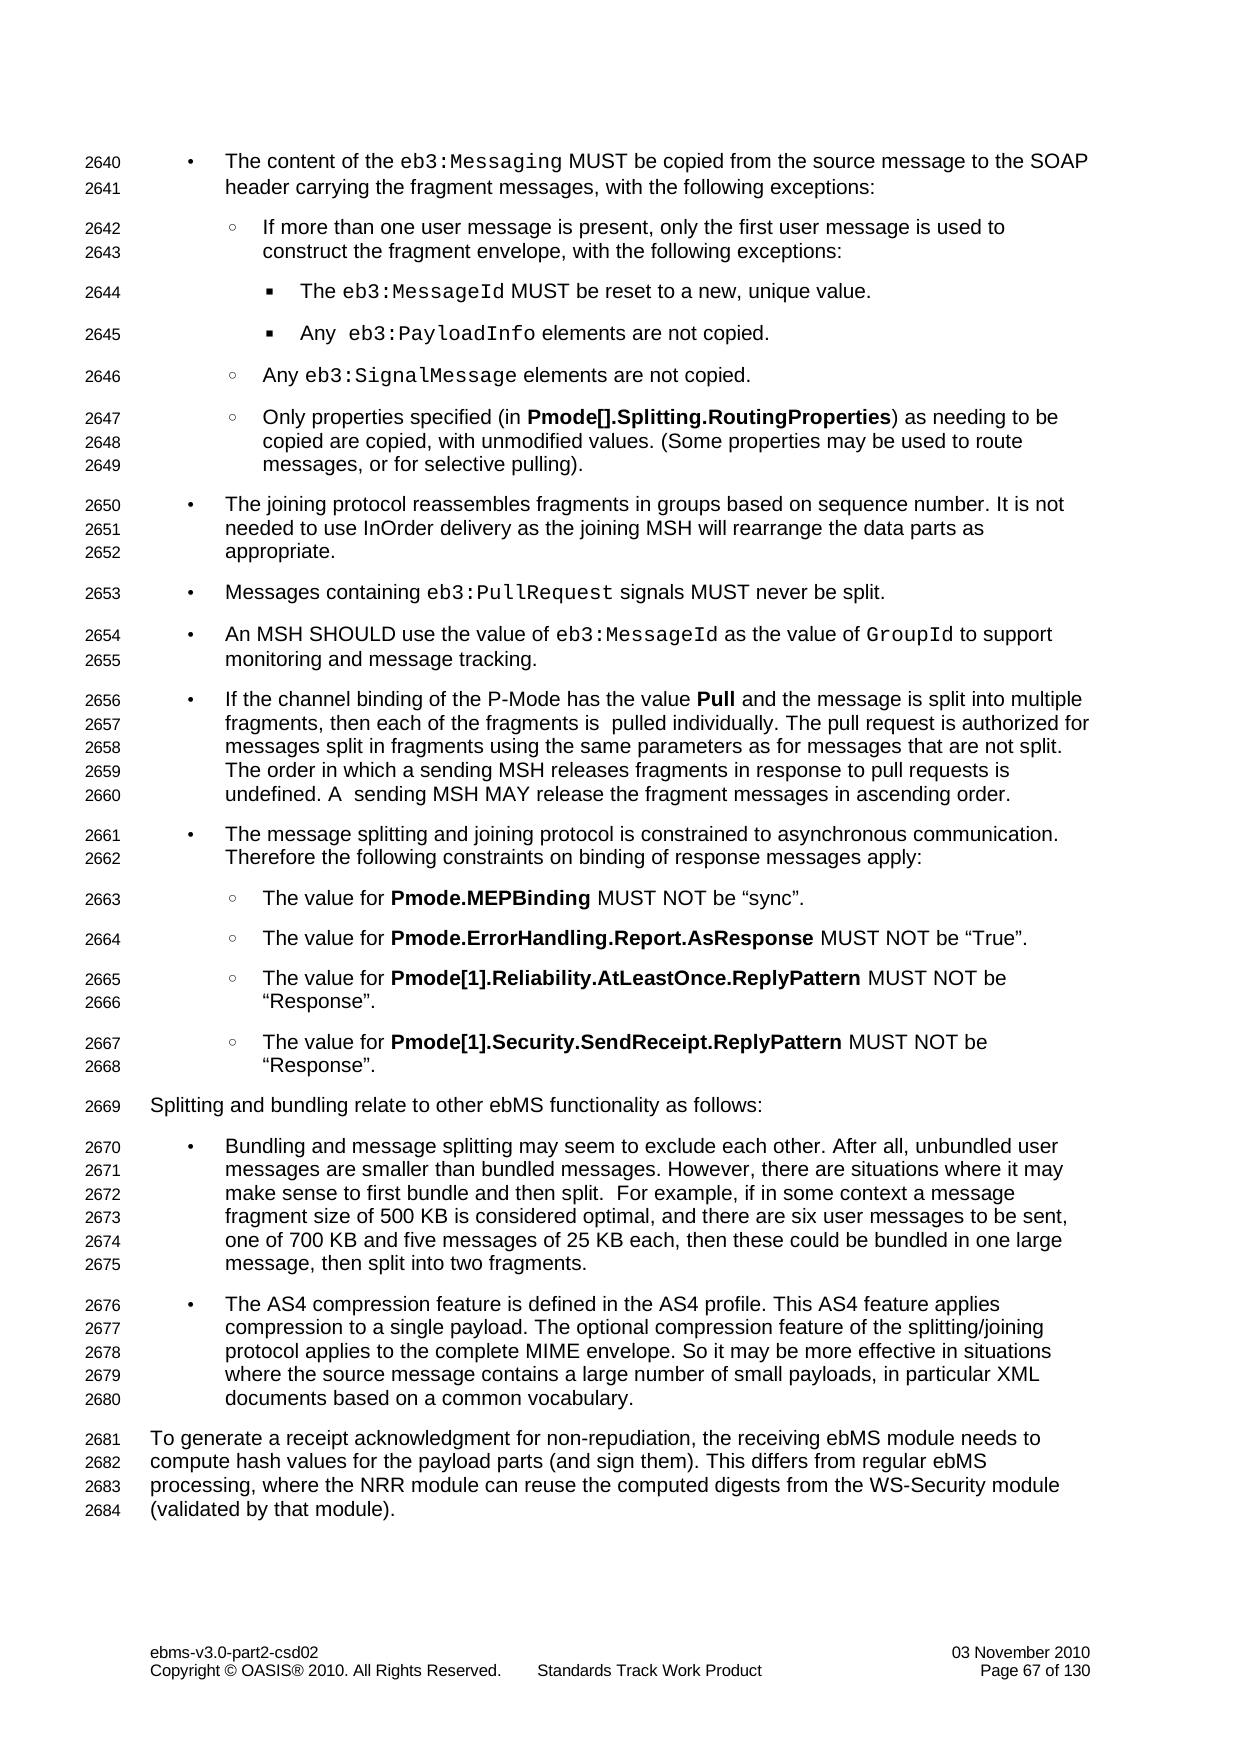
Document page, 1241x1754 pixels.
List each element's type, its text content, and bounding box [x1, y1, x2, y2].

text Splitting and bundling relate to other ebMS functionality as follows: [150, 1094, 1090, 1117]
list Any eb3:SignalMessage elements are not copied. [225, 363, 1090, 389]
list Messages containing eb3:PullRequest signals MUST never be split. [187, 580, 1090, 606]
list The eb3:MessageId MUST be reset to a new, unique value. [262, 279, 1090, 305]
list The value for Pmode.ErrorHandling.Report.AsResponse MUST NOT be “True”. [225, 926, 1090, 950]
list The content of the eb3:Messaging MUST be copied from the source message to the SOAP header carrying the fragment messages, with the following exceptions: [187, 150, 1090, 199]
list The value for Pmode[1].Reliability.AtLeastOnce.ReplyPattern MUST NOT be “Response”. [225, 966, 1090, 1013]
list The value for Pmode.MEPBinding MUST NOT be “sync”. [225, 886, 1090, 909]
list If the channel binding of the P-Mode has the value Pull and the message is split into multiple fragments, then each of the fragments is pulled individually. The pull request is authorized for messages split in fragments using the same parameters as for messages that are not split. The order in which a sending MSH releases fragments in response to pull requests is undefined. A sending MSH MAY release the fragment messages in ascending order. [187, 688, 1090, 806]
list The joining protocol reassembles fragments in groups based on sequence number. It is not needed to use InOrder delivery as the joining MSH will rearrange the data parts as appropriate. [187, 493, 1090, 563]
list The value for Pmode[1].Security.SendReceipt.ReplyPattern MUST NOT be “Response”. [225, 1030, 1090, 1077]
list An MSH SHOULD use the value of eb3:MessageId as the value of GroupId to support monitoring and message tracking. [187, 622, 1090, 671]
list Bundling and message splitting may seem to exclude each other. After all, unbundled user messages are smaller than bundled messages. However, there are situations where it may make sense to first bundle and then split. For example, if in some context a message fragment size of 500 KB is considered optimal, and there are six user messages to be sent, one of 700 KB and five messages of 25 KB each, then these could be bundled in one large message, then split into two fragments. [187, 1134, 1090, 1275]
list Only properties specified (in Pmode[].Splitting.RoutingProperties) as needing to be copied are copied, with unmodified values. (Some properties may be used to route messages, or for selective pulling). [225, 406, 1090, 476]
list The message splitting and joining protocol is constrained to asynchronous communication. Therefore the following constraints on binding of response messages apply: [187, 822, 1090, 869]
text To generate a receipt acknowledgment for non-repudiation, the receiving ebMS module needs to compute hash values for the payload parts (and sign them). This differs from regular ebMS processing, where the NRR module can reuse the computed digests from the WS-Security module (validated by that module). [150, 1426, 1090, 1521]
list If more than one user message is present, only the first user message is used to construct the fragment envelope, with the following exceptions: [225, 216, 1090, 263]
list The AS4 compression feature is defined in the AS4 profile. This AS4 feature applies compression to a single payload. The optional compression feature of the splitting/joining protocol applies to the complete MIME envelope. So it may be more effective in situations where the source message contains a large number of small payloads, in particular XML documents based on a common vocabulary. [187, 1292, 1090, 1410]
list Any eb3:PayloadInfo elements are not copied. [262, 321, 1090, 347]
